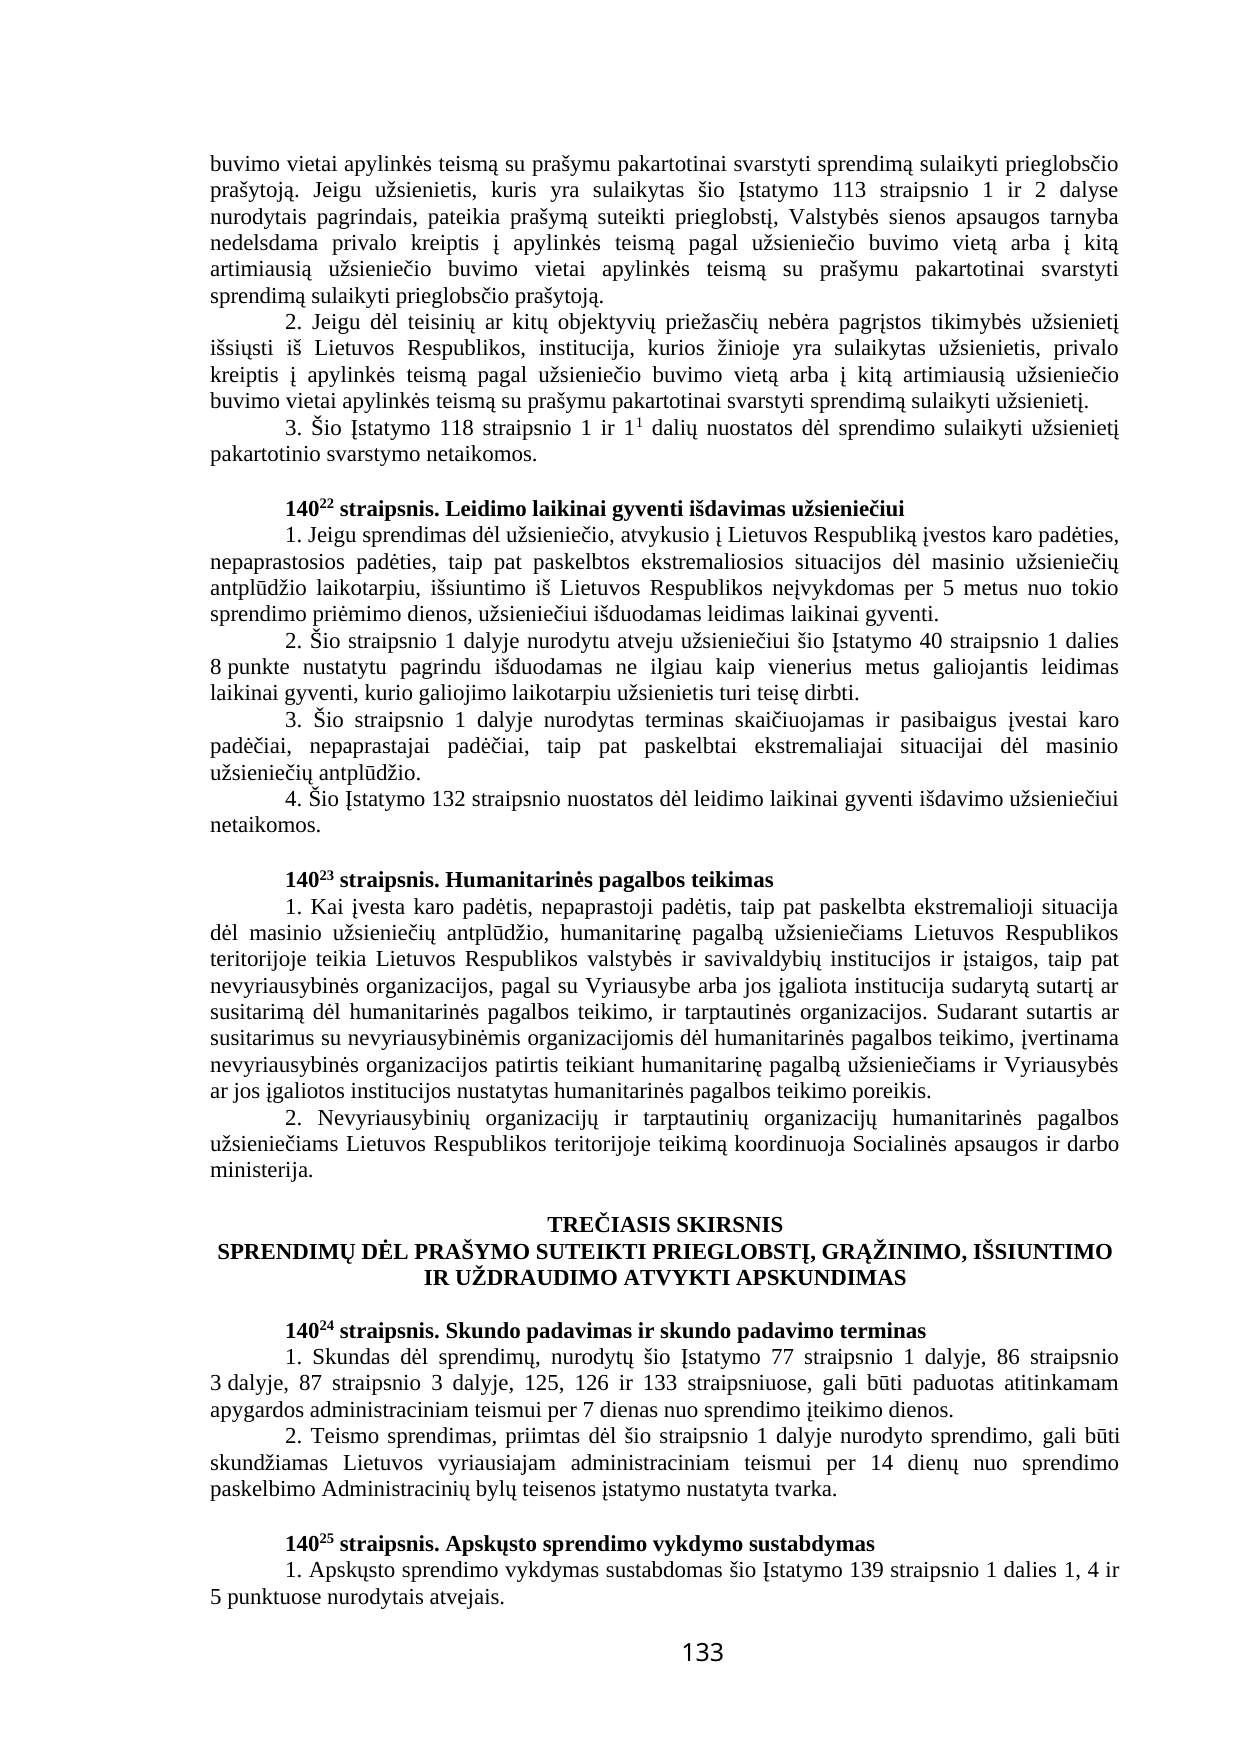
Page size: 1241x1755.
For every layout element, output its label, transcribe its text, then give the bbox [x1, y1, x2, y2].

text 1. Skundas dėl sprendimų, nurodytų šio Įstatymo 77 straipsnio 1 dalyje, 86 straipsnio 3 dalyje, 87 straipsnio 3 dalyje, 125, 126 ir 133 straipsniuose, gali būti paduotas atitinkamam apygardos administraciniam teismui per 7 dienas nuo sprendimo įteikimo dienos. [210, 1343, 1120, 1422]
text 14025 straipsnis. Apskųsto sprendimo vykdymo sustabdymas [210, 1530, 1120, 1556]
text 3. Šio Įstatymo 118 straipsnio 1 ir 11 dalių nuostatos dėl sprendimo sulaikyti užsienietį pakartotinio svarstymo netaikomos. [210, 413, 1120, 466]
text 2. Teismo sprendimas, priimtas dėl šio straipsnio 1 dalyje nurodyto sprendimo, gali būti skundžiamas Lietuvos vyriausiajam administraciniam teismui per 14 dienų nuo sprendimo paskelbimo Administracinių bylų teisenos įstatymo nustatyta tvarka. [210, 1422, 1120, 1501]
text 14024 straipsnis. Skundo padavimas ir skundo padavimo terminas [210, 1317, 1120, 1343]
text 4. Šio Įstatymo 132 straipsnio nuostatos dėl leidimo laikinai gyventi išdavimo užsieniečiui netaikomos. [210, 785, 1120, 838]
text 14022 straipsnis. Leidimo laikinai gyventi išdavimas užsieniečiui [210, 495, 1120, 521]
text 3. Šio straipsnio 1 dalyje nurodytas terminas skaičiuojamas ir pasibaigus įvestai karo padėčiai, nepaprastajai padėčiai, taip pat paskelbtai ekstremaliajai situacijai dėl masinio užsieniečių antplūdžio. [210, 706, 1120, 785]
text 2. Jeigu dėl teisinių ar kitų objektyvių priežasčių nebėra pagrįstos tikimybės užsienietį išsiųsti iš Lietuvos Respublikos, institucija, kurios žinioje yra sulaikytas užsienietis, privalo kreiptis į apylinkės teismą pagal užsieniečio buvimo vietą arba į kitą artimiausią užsieniečio buvimo vietai apylinkės teismą su prašymu pakartotinai svarstyti sprendimą sulaikyti užsienietį. [210, 308, 1120, 413]
text 1. Jeigu sprendimas dėl užsieniečio, atvykusio į Lietuvos Respubliką įvestos karo padėties, nepaprastosios padėties, taip pat paskelbtos ekstremaliosios situacijos dėl masinio užsieniečių antplūdžio laikotarpiu, išsiuntimo iš Lietuvos Respublikos neįvykdomas per 5 metus nuo tokio sprendimo priėmimo dienos, užsieniečiui išduodamas leidimas laikinai gyventi. [210, 521, 1120, 627]
text 2. Šio straipsnio 1 dalyje nurodytu atveju užsieniečiui šio Įstatymo 40 straipsnio 1 dalies 8 punkte nustatytu pagrindu išduodamas ne ilgiau kaip vienerius metus galiojantis leidimas laikinai gyventi, kurio galiojimo laikotarpiu užsienietis turi teisę dirbti. [210, 627, 1120, 706]
text SPRENDIMŲ DĖL PRAŠYMO SUTEIKTI PRIEGLOBSTĮ, GRĄŽINIMO, IŠSIUNTIMO IR UŽDRAUDIMO ATVYKTI APSKUNDIMAS [210, 1238, 1120, 1290]
text buvimo vietai apylinkės teismą su prašymu pakartotinai svarstyti sprendimą sulaikyti prieglobsčio prašytoją. Jeigu užsienietis, kuris yra sulaikytas šio Įstatymo 113 straipsnio 1 ir 2 dalyse nurodytais pagrindais, pateikia prašymą suteikti prieglobstį, Valstybės sienos apsaugos tarnyba nedelsdama privalo kreiptis į apylinkės teismą pagal užsieniečio buvimo vietą arba į kitą artimiausią užsieniečio buvimo vietai apylinkės teismą su prašymu pakartotinai svarstyti sprendimą sulaikyti prieglobsčio prašytoją. [210, 150, 1120, 308]
text 14023 straipsnis. Humanitarinės pagalbos teikimas [210, 866, 1120, 893]
text TREČIASIS SKIRSNIS [210, 1211, 1120, 1238]
text 2. Nevyriausybinių organizacijų ir tarptautinių organizacijų humanitarinės pagalbos užsieniečiams Lietuvos Respublikos teritorijoje teikimą koordinuoja Socialinės apsaugos ir darbo ministerija. [210, 1103, 1120, 1183]
text 1. Apskųsto sprendimo vykdymas sustabdomas šio Įstatymo 139 straipsnio 1 dalies 1, 4 ir 5 punktuose nurodytais atvejais. [210, 1556, 1120, 1609]
text 1. Kai įvesta karo padėtis, nepaprastoji padėtis, taip pat paskelbta ekstremalioji situacija dėl masinio užsieniečių antplūdžio, humanitarinę pagalbą užsieniečiams Lietuvos Respublikos teritorijoje teikia Lietuvos Respublikos valstybės ir savivaldybių institucijos ir įstaigos, taip pat nevyriausybinės organizacijos, pagal su Vyriausybe arba jos įgaliota institucija sudarytą sutartį ar susitarimą dėl humanitarinės pagalbos teikimo, ir tarptautinės organizacijos. Sudarant sutartis ar susitarimus su nevyriausybinėmis organizacijomis dėl humanitarinės pagalbos teikimo, įvertinama nevyriausybinės organizacijos patirtis teikiant humanitarinę pagalbą užsieniečiams ir Vyriausybės ar jos įgaliotos institucijos nustatytas humanitarinės pagalbos teikimo poreikis. [210, 893, 1120, 1103]
